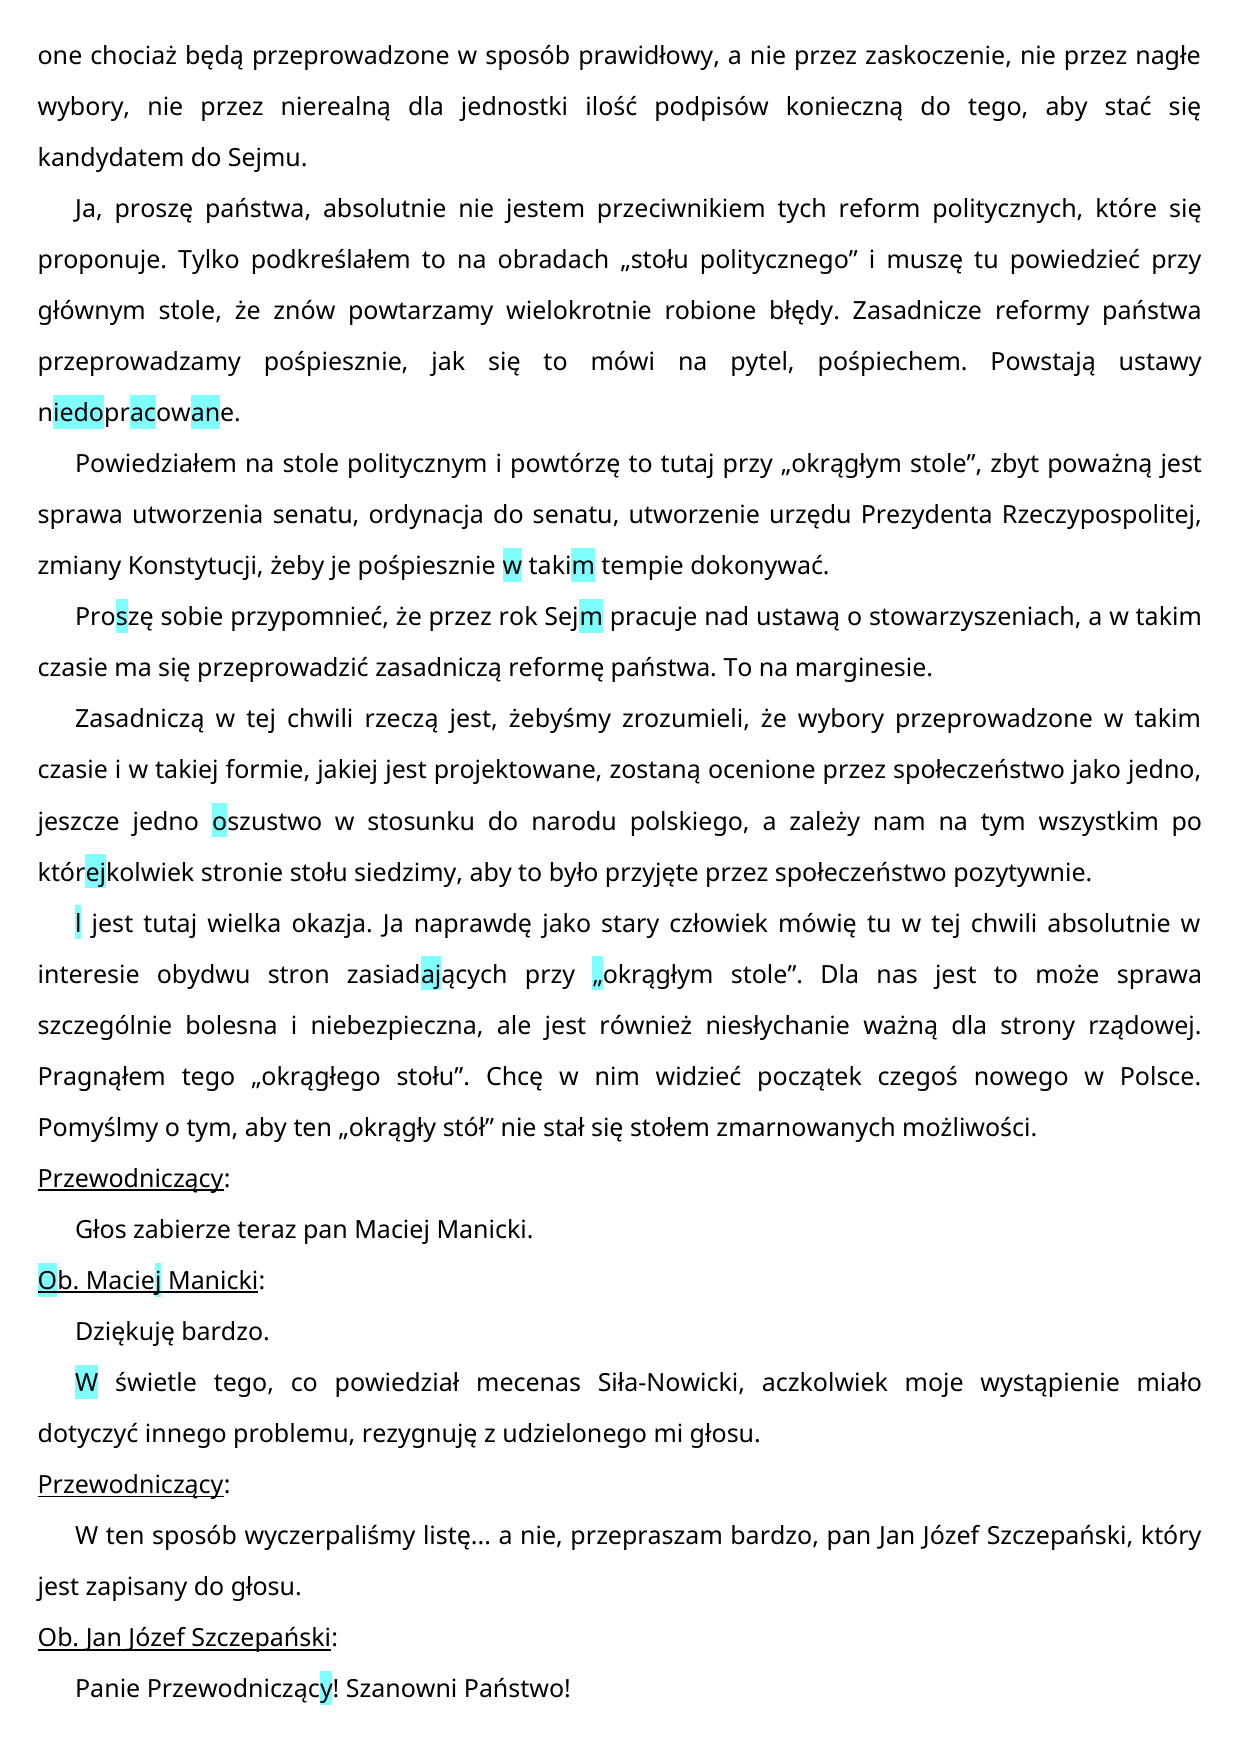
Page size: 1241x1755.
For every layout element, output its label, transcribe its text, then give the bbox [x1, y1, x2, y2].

text Przewodniczący: [37, 1160, 1203, 1194]
text Ob. Jan Józef Szczepański: [37, 1620, 1203, 1654]
text Głos zabierze teraz pan Maciej Manicki. [37, 1211, 1203, 1246]
text Ob. Maciej Manicki: [37, 1262, 1203, 1297]
text W ten sposób wyczerpaliśmy listę... a nie, przepraszam bardzo, pan Jan Józef Szczepański, który jest zapisany do głosu. [37, 1518, 1203, 1603]
text one chociaż będą przeprowadzone w sposób prawidłowy, a nie przez zaskoczenie, nie przez nagłe wybory, nie przez nierealną dla jednostki ilość podpisów konieczną do tego, aby stać się kandydatem do Sejmu. [37, 37, 1203, 174]
text Powiedziałem na stole politycznym i powtórzę to tutaj przy „okrągłym stole”, zbyt poważną jest sprawa utworzenia senatu, ordynacja do senatu, utworzenie urzędu Prezydenta Rzeczypospolitej, zmiany Konstytucji, żeby je pośpiesznie w takim tempie dokonywać. [37, 446, 1203, 582]
text l jest tutaj wielka okazja. Ja naprawdę jako stary człowiek mówię tu w tej chwili absolutnie w interesie obydwu stron zasiadających przy „okrągłym stole”. Dla nas jest to może sprawa szczególnie bolesna i niebezpieczna, ale jest również niesłychanie ważną dla strony rządowej. Pragnąłem tego „okrągłego stołu”. Chcę w nim widzieć początek czegoś nowego w Polsce. Pomyślmy o tym, aby ten „okrągły stół” nie stał się stołem zmarnowanych możliwości. [37, 905, 1203, 1143]
text Proszę sobie przypomnieć, że przez rok Sejm pracuje nad ustawą o stowarzyszeniach, a w takim czasie ma się przeprowadzić zasadniczą reformę państwa. To na marginesie. [37, 599, 1203, 684]
text W świetle tego, co powiedział mecenas Siła-Nowicki, aczkolwiek moje wystąpienie miało dotyczyć innego problemu, rezygnuję z udzielonego mi głosu. [37, 1364, 1203, 1450]
text Dziękuję bardzo. [37, 1313, 1203, 1348]
text Ja, proszę państwa, absolutnie nie jestem przeciwnikiem tych reform politycznych, które się proponuje. Tylko podkreślałem to na obradach „stołu politycznego” i muszę tu powiedzieć przy głównym stole, że znów powtarzamy wielokrotnie robione błędy. Zasadnicze reformy państwa przeprowadzamy pośpiesznie, jak się to mówi na pytel, pośpiechem. Powstają ustawy niedopracowane. [37, 191, 1203, 429]
text Panie Przewodniczący! Szanowni Państwo! [37, 1671, 1203, 1705]
text Zasadniczą w tej chwili rzeczą jest, żebyśmy zrozumieli, że wybory przeprowadzone w takim czasie i w takiej formie, jakiej jest projektowane, zostaną ocenione przez społeczeństwo jako jedno, jeszcze jedno oszustwo w stosunku do narodu polskiego, a zależy nam na tym wszystkim po którejkolwiek stronie stołu siedzimy, aby to było przyjęte przez społeczeństwo pozytywnie. [37, 701, 1203, 888]
text Przewodniczący: [37, 1467, 1203, 1501]
